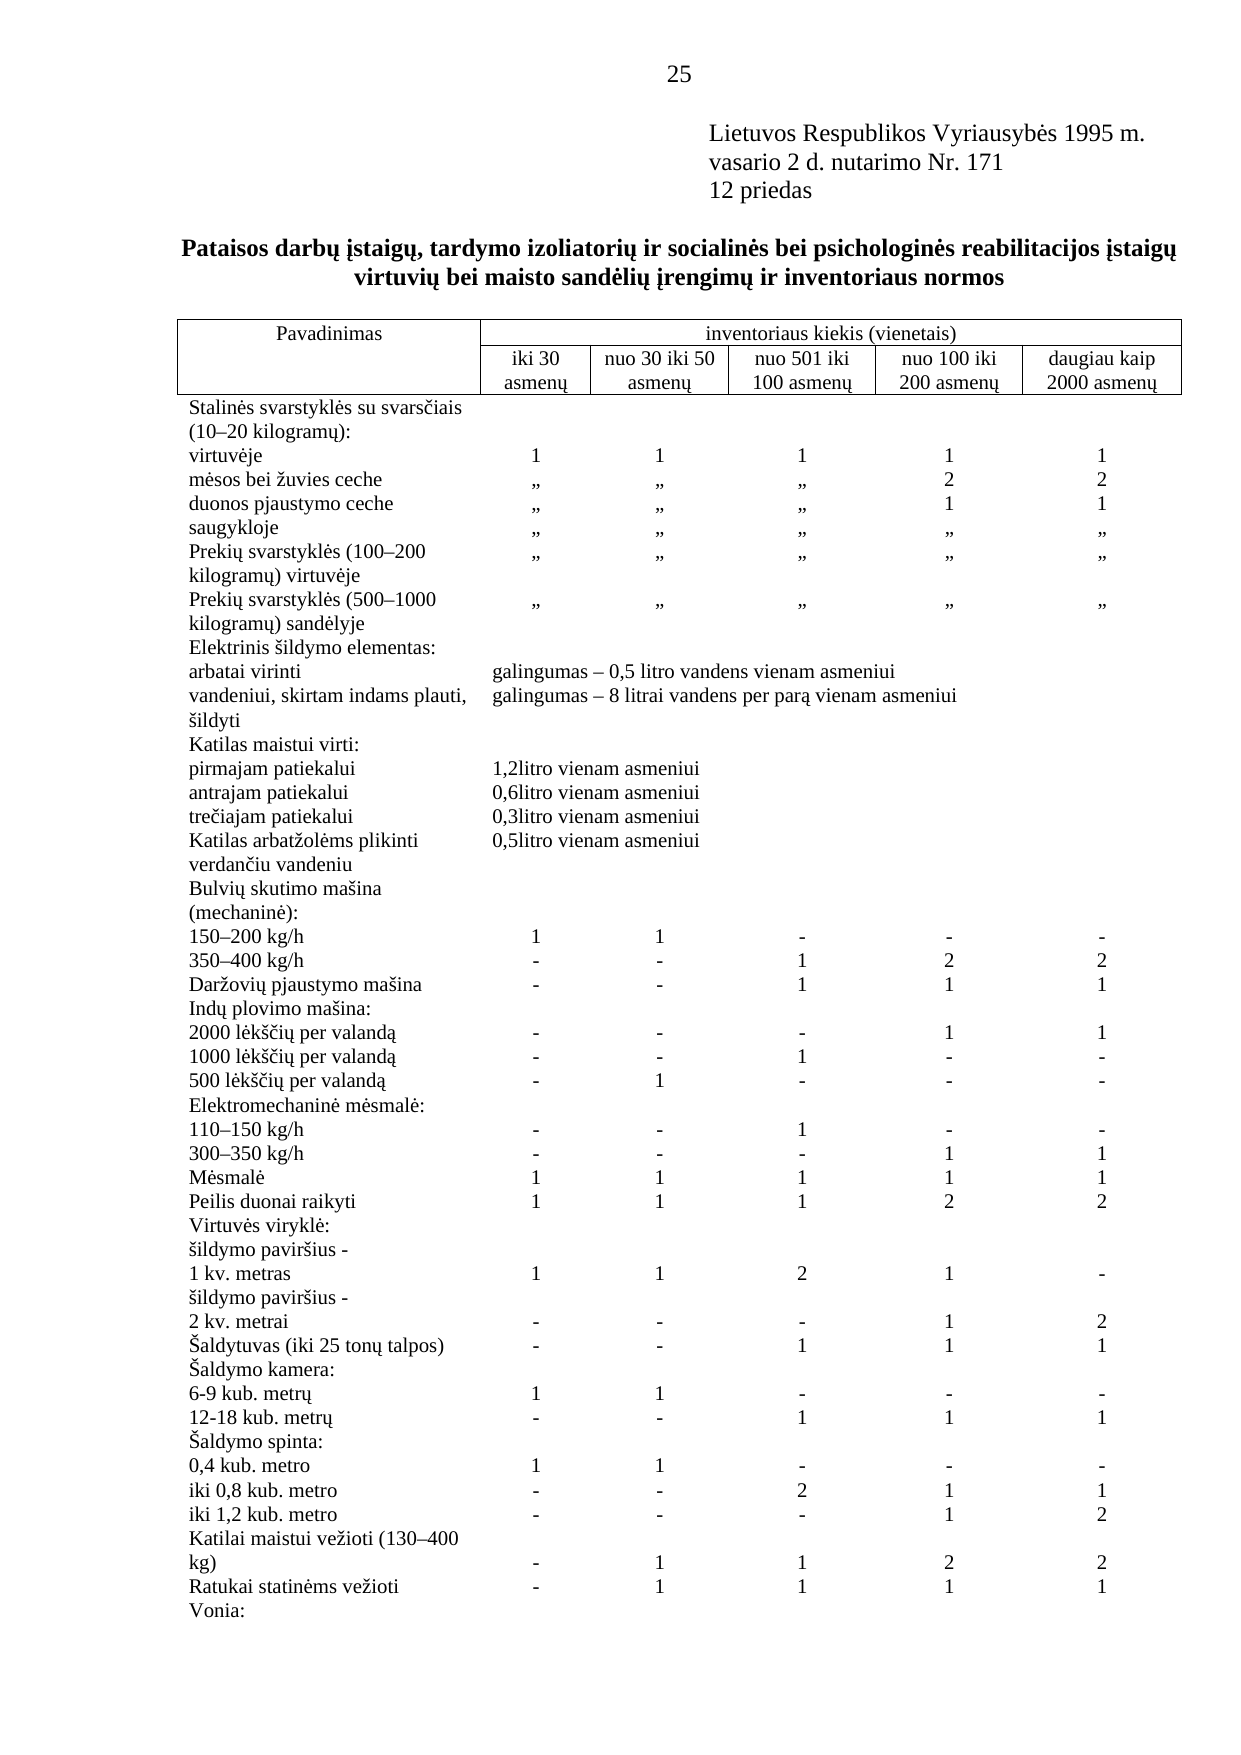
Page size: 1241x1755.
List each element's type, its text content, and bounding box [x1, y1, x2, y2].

table_cell 150–200 kg/h [177, 924, 481, 948]
table_cell 1 [591, 1381, 728, 1405]
table_cell 1 [729, 1044, 876, 1068]
table_cell [1023, 804, 1181, 828]
table_cell 0,4 kub. metro [177, 1454, 481, 1477]
table_cell nuo 30 iki 50 asmenų [591, 346, 728, 394]
table_cell 1 [876, 443, 1023, 467]
table_cell [729, 1598, 876, 1622]
table_cell Peilis duonai raikyti [177, 1189, 481, 1213]
table_cell [1023, 1093, 1181, 1117]
table_cell - [481, 1141, 591, 1165]
table_cell 2 [1023, 1550, 1181, 1574]
table_cell „ [481, 515, 591, 539]
table_cell [481, 876, 591, 924]
table_cell [591, 996, 728, 1020]
table_cell - [591, 972, 728, 996]
table_cell 1 [591, 924, 728, 948]
table_cell 1 [1023, 1333, 1181, 1357]
table_cell Šaldymo kamera: [177, 1357, 481, 1381]
table_cell [876, 395, 1023, 443]
table_cell „ [591, 515, 728, 539]
table_cell 1000 lėkščių per valandą [177, 1044, 481, 1068]
table_cell 1 [481, 1189, 591, 1213]
table_cell 1 [591, 443, 728, 467]
table_cell [481, 1285, 591, 1309]
table_cell [729, 876, 876, 924]
table_cell 0,3litro vienam asmeniui [481, 804, 1023, 828]
table_cell [1023, 1213, 1181, 1237]
table_cell 1 [591, 1165, 728, 1189]
table_cell iki 30 asmenų [481, 346, 590, 394]
table_cell 1 [1023, 1020, 1181, 1044]
table_cell iki 1,2 kub. metro [177, 1502, 481, 1526]
table_cell 2 [729, 1478, 876, 1502]
table_cell [876, 1357, 1023, 1381]
table_cell Stalinės svarstyklės su svarsčiais (10–20 kilogramų): [177, 395, 481, 443]
table_cell [876, 876, 1023, 924]
table_cell [876, 732, 1023, 756]
table_cell iki 0,8 kub. metro [177, 1478, 481, 1502]
table_cell [729, 732, 876, 756]
table_cell - [1023, 1381, 1181, 1405]
table_cell „ [876, 515, 1023, 539]
table_cell „ [876, 539, 1023, 587]
table_cell [481, 1526, 591, 1550]
table_cell 6-9 kub. metrų [177, 1381, 481, 1405]
table_cell - [729, 1381, 876, 1405]
table_cell - [591, 948, 728, 972]
table_cell - [481, 1069, 591, 1092]
table_cell [1023, 780, 1181, 804]
table_cell [1023, 996, 1181, 1020]
table_cell 1 [1023, 1165, 1181, 1189]
table_cell - [481, 1502, 591, 1526]
table_cell pirmajam patiekalui [177, 756, 481, 780]
table_cell [1023, 395, 1181, 443]
table_cell „ [481, 587, 591, 635]
table_cell 1 [729, 443, 876, 467]
table_cell - [591, 1333, 728, 1357]
table_cell [876, 996, 1023, 1020]
table_cell - [876, 924, 1023, 948]
table_cell „ [729, 515, 876, 539]
table_cell 1 [481, 1381, 591, 1405]
table_cell - [1023, 1069, 1181, 1092]
table_cell „ [481, 539, 591, 587]
table_cell 1 [591, 1574, 728, 1598]
table_cell 1 [729, 1574, 876, 1598]
table_cell 1 [876, 1309, 1023, 1333]
table_cell 2 [1023, 1309, 1181, 1333]
table_cell [481, 1598, 591, 1622]
table_cell [481, 1357, 591, 1381]
table_cell 1 [729, 1117, 876, 1141]
table_cell daugiau kaip 2000 asmenų [1023, 346, 1181, 394]
table_cell „ [1023, 587, 1181, 635]
table_header Pavadinimas [178, 320, 480, 394]
table_cell 110–150 kg/h [177, 1117, 481, 1141]
table_cell [591, 1429, 728, 1453]
table_cell 2 [876, 1189, 1023, 1213]
table_cell 2 [1023, 467, 1181, 491]
table_header inventoriaus kiekis (vienetais) [481, 320, 1181, 344]
table_cell - [876, 1117, 1023, 1141]
table_cell Katilas arbatžolėms plikinti verdančiu vandeniu [177, 828, 481, 876]
table_cell Bulvių skutimo mašina (mechaninė): [177, 876, 481, 924]
table_cell [481, 1213, 591, 1237]
table_cell „ [729, 587, 876, 635]
table_cell [876, 635, 1023, 659]
table_cell 1 [729, 948, 876, 972]
table_cell 1 [1023, 491, 1181, 515]
table_cell - [481, 1309, 591, 1333]
table_cell 1 [591, 1454, 728, 1477]
table_cell - [591, 1117, 728, 1141]
table_cell [1023, 1357, 1181, 1381]
table_cell Virtuvės viryklė: [177, 1213, 481, 1237]
table_cell - [1023, 1117, 1181, 1141]
table_cell galingumas – 0,5 litro vandens vienam asmeniui [481, 659, 1181, 683]
table_cell 1 [1023, 1574, 1181, 1598]
table_cell [481, 1237, 591, 1261]
table_cell galingumas – 8 litrai vandens per parą vienam asmeniui [481, 684, 1181, 732]
table_cell - [591, 1044, 728, 1068]
text Lietuvos Respublikos Vyriausybės 1995 m. [177, 118, 1181, 147]
table_cell - [1023, 1261, 1181, 1285]
table_cell - [876, 1454, 1023, 1477]
table_cell 1 [591, 1550, 728, 1574]
table_cell [876, 1285, 1023, 1309]
table_cell [591, 1213, 728, 1237]
table_cell [1023, 1429, 1181, 1453]
table_cell [481, 635, 591, 659]
table_cell „ [876, 587, 1023, 635]
table_cell [481, 395, 591, 443]
table_cell 1 [729, 972, 876, 996]
table_cell mėsos bei žuvies ceche [177, 467, 481, 491]
table_cell [591, 732, 728, 756]
table_cell 1 [1023, 1405, 1181, 1429]
table_cell nuo 100 iki 200 asmenų [876, 346, 1022, 394]
table_cell - [481, 1020, 591, 1044]
table_cell Elektrinis šildymo elementas: [177, 635, 481, 659]
table_cell 12-18 kub. metrų [177, 1405, 481, 1429]
table_cell 2 [1023, 1502, 1181, 1526]
table_cell 350–400 kg/h [177, 948, 481, 972]
table_cell Šaldymo spinta: [177, 1429, 481, 1453]
table_cell 1 [481, 1165, 591, 1189]
table_cell - [729, 1141, 876, 1165]
table_cell Katilai maistui vežioti (130–400 kg) [177, 1526, 481, 1574]
table_cell - [591, 1478, 728, 1502]
table_cell - [481, 972, 591, 996]
table_cell Prekių svarstyklės (100–200 kilogramų) virtuvėje [177, 539, 481, 587]
table_cell 1 [729, 1333, 876, 1357]
table_cell Katilas maistui virti: [177, 732, 481, 756]
table_cell nuo 501 iki 100 asmenų [729, 346, 875, 394]
table_cell [876, 1526, 1023, 1550]
table_cell 1 [876, 1502, 1023, 1526]
table_cell „ [481, 467, 591, 491]
table_cell [1023, 828, 1181, 876]
table_cell [1023, 1598, 1181, 1622]
table_cell 2 [876, 467, 1023, 491]
table_cell 1 [591, 1189, 728, 1213]
table_cell šildymo paviršius - [177, 1285, 481, 1309]
table_cell saugykloje [177, 515, 481, 539]
table_cell - [481, 1044, 591, 1068]
table_cell [729, 635, 876, 659]
table_cell Ratukai statinėms vežioti [177, 1574, 481, 1598]
text vasario 2 d. nutarimo Nr. 171 [177, 147, 1181, 176]
table_cell 1 [1023, 1141, 1181, 1165]
table_cell [591, 1237, 728, 1261]
table_cell [729, 996, 876, 1020]
table_cell 0,6litro vienam asmeniui [481, 780, 1023, 804]
table_cell 1 [876, 491, 1023, 515]
table_cell 2 kv. metrai [177, 1309, 481, 1333]
table_cell 1 kv. metras [177, 1261, 481, 1285]
table_cell - [729, 1309, 876, 1333]
table_cell [591, 876, 728, 924]
table_cell „ [1023, 515, 1181, 539]
table_cell trečiajam patiekalui [177, 804, 481, 828]
table_cell „ [591, 539, 728, 587]
table_cell 1 [876, 1405, 1023, 1429]
table_cell arbatai virinti [177, 659, 481, 683]
table_cell Vonia: [177, 1598, 481, 1622]
table_cell 1 [591, 1069, 728, 1092]
table_cell Indų plovimo mašina: [177, 996, 481, 1020]
table_cell [729, 1429, 876, 1453]
table_cell - [591, 1309, 728, 1333]
text Pataisos darbų įstaigų, tardymo izoliatorių ir socialinės bei psichologinės reabilitacijos įstaigų virtuvių bei maisto sandėlių įrengimų ir inventoriaus normos [177, 233, 1181, 291]
table_cell - [481, 1574, 591, 1598]
table_cell 1 [876, 1478, 1023, 1502]
table_cell „ [481, 491, 591, 515]
table_cell - [481, 1333, 591, 1357]
table_cell - [876, 1044, 1023, 1068]
table_cell [591, 1093, 728, 1117]
table_cell 1 [1023, 972, 1181, 996]
table_cell - [729, 1454, 876, 1477]
table_cell [876, 1598, 1023, 1622]
table_cell 500 lėkščių per valandą [177, 1069, 481, 1092]
table_cell 1 [876, 1333, 1023, 1357]
table_cell Šaldytuvas (iki 25 tonų talpos) [177, 1333, 481, 1357]
table_cell 1 [481, 1454, 591, 1477]
table_cell [591, 1598, 728, 1622]
table_cell [481, 732, 591, 756]
table_cell „ [591, 491, 728, 515]
table_cell [481, 1429, 591, 1453]
table_cell - [591, 1141, 728, 1165]
table_cell 2 [876, 948, 1023, 972]
table_cell - [729, 1069, 876, 1092]
table_cell 1 [876, 1574, 1023, 1598]
table_cell 2 [1023, 948, 1181, 972]
table_cell - [876, 1069, 1023, 1092]
table_cell [591, 1285, 728, 1309]
table_cell [481, 996, 591, 1020]
table_cell 1 [591, 1261, 728, 1285]
table_cell [1023, 635, 1181, 659]
table_cell 1 [729, 1405, 876, 1429]
table_cell 2 [876, 1550, 1023, 1574]
table_cell virtuvėje [177, 443, 481, 467]
table_cell [1023, 1285, 1181, 1309]
table_cell - [481, 948, 591, 972]
table_cell [591, 1357, 728, 1381]
table_cell 2 [1023, 1189, 1181, 1213]
table_cell [591, 635, 728, 659]
table_cell antrajam patiekalui [177, 780, 481, 804]
table_cell [729, 1213, 876, 1237]
table_cell [1023, 1237, 1181, 1261]
table_cell 1 [481, 924, 591, 948]
table_cell [876, 1429, 1023, 1453]
table_cell Mėsmalė [177, 1165, 481, 1189]
table_cell „ [729, 467, 876, 491]
table_cell [1023, 732, 1181, 756]
table_cell „ [729, 539, 876, 587]
table_cell 1 [876, 1141, 1023, 1165]
table_cell - [729, 924, 876, 948]
table_cell 1 [1023, 1478, 1181, 1502]
table_cell duonos pjaustymo ceche [177, 491, 481, 515]
table_cell 1 [876, 972, 1023, 996]
table_cell „ [1023, 539, 1181, 587]
table_cell [591, 1526, 728, 1550]
table_cell - [729, 1502, 876, 1526]
table_cell [729, 395, 876, 443]
table_cell [1023, 1526, 1181, 1550]
table_cell 2000 lėkščių per valandą [177, 1020, 481, 1044]
table_cell [591, 395, 728, 443]
table_cell 1 [729, 1550, 876, 1574]
table_cell [729, 1093, 876, 1117]
table_cell 1 [729, 1165, 876, 1189]
table_cell vandeniui, skirtam indams plauti, šildyti [177, 684, 481, 732]
table_cell 0,5litro vienam asmeniui [481, 828, 1023, 876]
table_cell - [591, 1502, 728, 1526]
table_cell [876, 1213, 1023, 1237]
table_cell Daržovių pjaustymo mašina [177, 972, 481, 996]
table_cell [876, 1093, 1023, 1117]
table_cell - [591, 1020, 728, 1044]
text 12 priedas [177, 176, 1181, 204]
table_cell [729, 1357, 876, 1381]
table_cell 1 [876, 1020, 1023, 1044]
table_cell - [481, 1117, 591, 1141]
table_cell [729, 1526, 876, 1550]
table_cell 2 [729, 1261, 876, 1285]
table_cell [729, 1237, 876, 1261]
table_cell [1023, 876, 1181, 924]
table_cell - [876, 1381, 1023, 1405]
table_cell „ [729, 491, 876, 515]
table_cell - [481, 1405, 591, 1429]
table_cell 300–350 kg/h [177, 1141, 481, 1165]
table_cell Elektromechaninė mėsmalė: [177, 1093, 481, 1117]
table_cell 1 [876, 1261, 1023, 1285]
table_cell - [591, 1405, 728, 1429]
table_cell - [729, 1020, 876, 1044]
table_cell 1 [481, 1261, 591, 1285]
table_cell šildymo paviršius - [177, 1237, 481, 1261]
table_cell - [1023, 924, 1181, 948]
table_cell [876, 1237, 1023, 1261]
table_cell 1 [1023, 443, 1181, 467]
table_cell 1 [729, 1189, 876, 1213]
table_cell [729, 1285, 876, 1309]
table_cell 1,2litro vienam asmeniui [481, 756, 1181, 780]
table_cell - [481, 1550, 591, 1574]
table_cell [481, 1093, 591, 1117]
table_cell - [481, 1478, 591, 1502]
table_cell „ [591, 467, 728, 491]
table_cell 1 [876, 1165, 1023, 1189]
table_cell Prekių svarstyklės (500–1000 kilogramų) sandėlyje [177, 587, 481, 635]
table_cell - [1023, 1044, 1181, 1068]
table_cell 1 [481, 443, 591, 467]
table_cell - [1023, 1454, 1181, 1477]
table_cell „ [591, 587, 728, 635]
